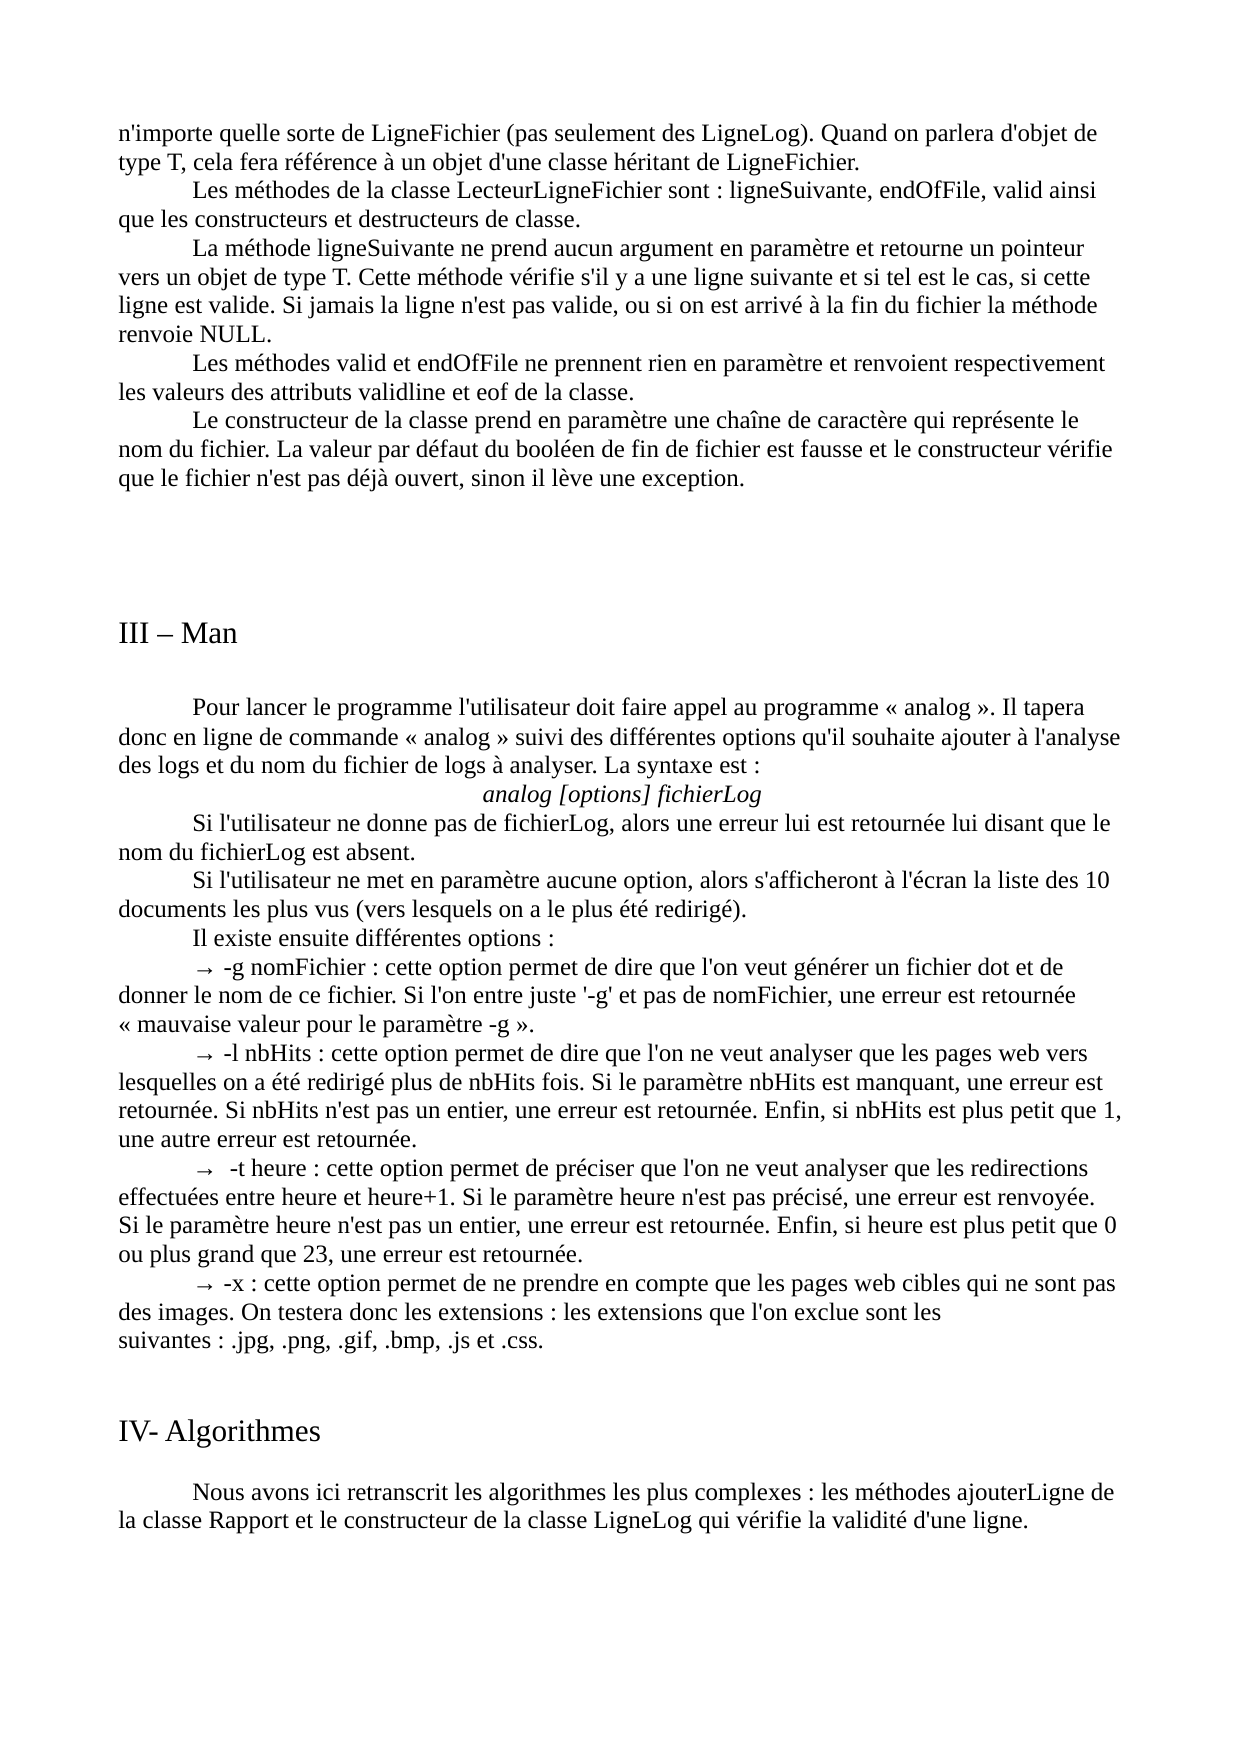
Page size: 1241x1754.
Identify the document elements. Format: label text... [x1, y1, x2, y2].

text IV- Algorithmes [118, 1412, 1122, 1448]
text Si l'utilisateur ne met en paramètre aucune option, alors s'afficheront à l'écran la liste des 10 documents les plus vus (vers lesquels on a le plus été redirigé). [118, 866, 1122, 923]
text → -g nomFichier : cette option permet de dire que l'on veut générer un fichier dot et de donner le nom de ce fichier. Si l'on entre juste '-g' et pas de nomFichier, une erreur est retournée « mauvaise valeur pour le paramètre -g ». [118, 952, 1122, 1038]
text III – Man [118, 614, 1122, 650]
text Les méthodes de la classe LecteurLigneFichier sont : ligneSuivante, endOfFile, valid ainsi que les constructeurs et destructeurs de classe. [118, 176, 1122, 233]
text → -l nbHits : cette option permet de dire que l'on ne veut analyser que les pages web vers lesquelles on a été redirigé plus de nbHits fois. Si le paramètre nbHits est manquant, une erreur est retournée. Si nbHits n'est pas un entier, une erreur est retournée. Enfin, si nbHits est plus petit que 1, une autre erreur est retournée. [118, 1038, 1122, 1153]
text La méthode ligneSuivante ne prend aucun argument en paramètre et retourne un pointeur vers un objet de type T. Cette méthode vérifie s'il y a une ligne suivante et si tel est le cas, si cette ligne est valide. Si jamais la ligne n'est pas valide, ou si on est arrivé à la fin du fichier la méthode renvoie NULL. [118, 233, 1122, 348]
text Pour lancer le programme l'utilisateur doit faire appel au programme « analog ». Il tapera donc en ligne de commande « analog » suivi des différentes options qu'il souhaite ajouter à l'analyse des logs et du nom du fichier de logs à analyser. La syntaxe est : [118, 686, 1122, 779]
text n'importe quelle sorte de LigneFichier (pas seulement des LigneLog). Quand on parlera d'objet de type T, cela fera référence à un objet d'une classe héritant de LigneFichier. [118, 118, 1122, 176]
text Nous avons ici retranscrit les algorithmes les plus complexes : les méthodes ajouterLigne de la classe Rapport et le constructeur de la classe LigneLog qui vérifie la validité d'une ligne. [118, 1477, 1122, 1534]
text → -x : cette option permet de ne prendre en compte que les pages web cibles qui ne sont pas des images. On testera donc les extensions : les extensions que l'on exclue sont les suivantes : .jpg, .png, .gif, .bmp, .js et .css. [118, 1268, 1122, 1354]
text Si l'utilisateur ne donne pas de fichierLog, alors une erreur lui est retournée lui disant que le nom du fichierLog est absent. [118, 808, 1122, 866]
text Il existe ensuite différentes options : [118, 923, 1122, 952]
text → -t heure : cette option permet de préciser que l'on ne veut analyser que les redirections effectuées entre heure et heure+1. Si le paramètre heure n'est pas précisé, une erreur est renvoyée. Si le paramètre heure n'est pas un entier, une erreur est retournée. Enfin, si heure est plus petit que 0 ou plus grand que 23, une erreur est retournée. [118, 1153, 1122, 1268]
text analog [options] fichierLog [118, 779, 1122, 808]
text Les méthodes valid et endOfFile ne prennent rien en paramètre et renvoient respectivement les valeurs des attributs validline et eof de la classe. [118, 348, 1122, 406]
text Le constructeur de la classe prend en paramètre une chaîne de caractère qui représente le nom du fichier. La valeur par défaut du booléen de fin de fichier est fausse et le constructeur vérifie que le fichier n'est pas déjà ouvert, sinon il lève une exception. [118, 406, 1122, 492]
